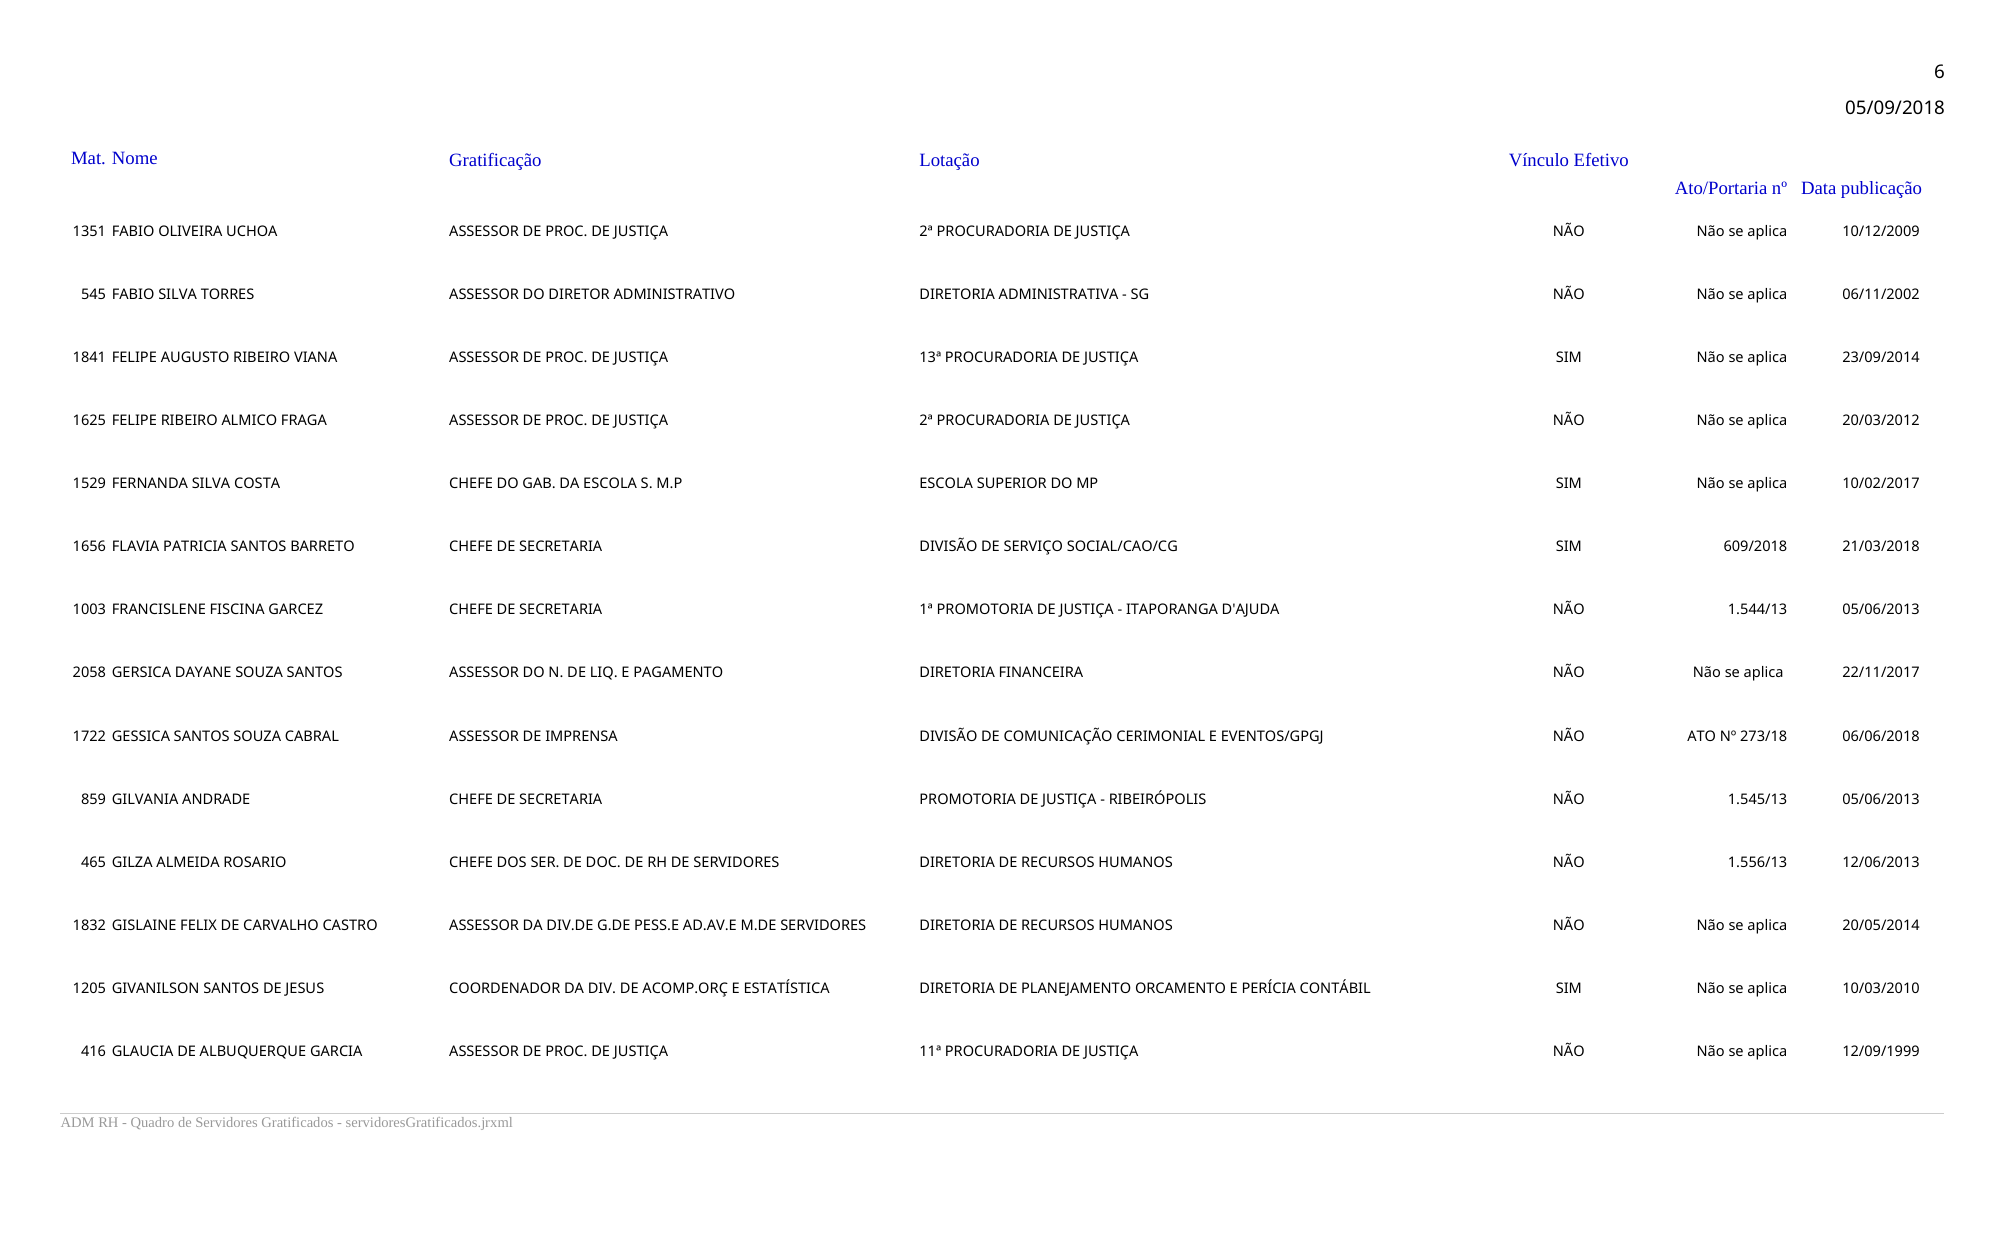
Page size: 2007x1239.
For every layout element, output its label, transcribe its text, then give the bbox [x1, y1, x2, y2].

table_cell [1920, 536, 2007, 564]
table_cell [1486, 263, 2007, 281]
table_cell 13ª PROCURADORIA DE JUSTIÇA [919, 347, 1486, 407]
table_cell ASSESSOR DE PROC. DE JUSTIÇA [449, 1041, 910, 1101]
table_cell ATO Nº 273/18 [1650, 725, 1787, 754]
table_cell [1787, 1041, 1792, 1069]
table_cell ASSESSOR DA DIV.DE G.DE PESS.E AD.AV.E M.DE SERVIDORES [449, 915, 910, 975]
table_cell SIM [1495, 536, 1642, 578]
table_cell [1642, 1070, 2007, 1083]
table_cell 05/06/2013 [1793, 599, 1919, 628]
table_cell [910, 536, 919, 564]
table_cell [0, 375, 112, 389]
table_cell [1920, 852, 2007, 880]
table_cell [1486, 894, 2007, 912]
table_cell [1642, 438, 2007, 452]
table_cell [1787, 789, 1792, 817]
table_cell [1920, 410, 2007, 438]
table_cell [1920, 599, 2007, 628]
table_cell [910, 817, 919, 831]
table_cell [910, 831, 919, 849]
table_cell ASSESSOR DO N. DE LIQ. E PAGAMENTO [449, 662, 910, 722]
table_cell [106, 662, 112, 691]
table_cell [112, 147, 199, 207]
table_cell [0, 389, 112, 407]
table_cell [106, 725, 112, 754]
table_cell 05/06/2013 [1793, 789, 1919, 817]
table_cell [0, 1101, 2007, 1113]
table_cell 06/11/2002 [1793, 284, 1919, 312]
table_cell [1787, 473, 1792, 501]
table_cell 2ª PROCURADORIA DE JUSTIÇA [919, 410, 1486, 470]
table_cell Não se aplica [1650, 220, 1787, 249]
table_cell FELIPE RIBEIRO ALMICO FRAGA [112, 410, 440, 470]
table_cell [910, 852, 919, 880]
table_cell [1642, 536, 1649, 564]
table_cell [1486, 1020, 2007, 1038]
table_cell [1920, 789, 2007, 817]
table_cell NÃO [1495, 725, 1642, 767]
table_cell [0, 1006, 112, 1020]
table_cell [1486, 641, 2007, 659]
table_cell [106, 852, 112, 880]
table_cell Lotação [919, 149, 1486, 178]
table_cell [0, 123, 2007, 146]
table_cell [440, 943, 449, 957]
table_cell [0, 220, 9, 249]
table_cell [0, 628, 112, 641]
table_cell [1486, 284, 1495, 312]
table_cell [0, 599, 9, 628]
table_cell [0, 957, 112, 975]
table_cell 1656 [9, 536, 106, 564]
table_cell [1642, 943, 2007, 957]
table_cell [440, 263, 449, 281]
table_cell 1ª PROMOTORIA DE JUSTIÇA - ITAPORANGA D'AJUDA [919, 599, 1486, 659]
table_cell [910, 515, 919, 533]
table_cell [910, 957, 919, 975]
table_cell ADM RH - Quadro de Servidores Gratificados - servidoresGratificados.jrxml [60, 1114, 1944, 1137]
table_cell [440, 957, 449, 975]
table_cell [0, 578, 112, 596]
table_cell FELIPE AUGUSTO RIBEIRO VIANA [112, 347, 440, 407]
table_cell 12/09/1999 [1793, 1041, 1919, 1069]
table_cell [1642, 725, 1649, 754]
table_cell CHEFE DE SECRETARIA [449, 599, 910, 659]
table_cell [440, 1006, 449, 1020]
table_cell [1486, 536, 1495, 564]
table_cell [440, 326, 449, 344]
table_cell [440, 978, 449, 1006]
table_cell [1642, 284, 1649, 312]
table_cell FABIO OLIVEIRA UCHOA [112, 220, 440, 281]
table_cell NÃO [1495, 410, 1642, 452]
table_cell [0, 565, 112, 578]
table_cell [440, 375, 449, 389]
table_cell 1.545/13 [1650, 789, 1787, 817]
table_cell [440, 628, 449, 641]
table_cell [910, 754, 919, 767]
table_cell 609/2018 [1650, 536, 1787, 564]
table_cell FABIO SILVA TORRES [112, 284, 440, 344]
table_cell [0, 536, 9, 564]
table_cell [910, 284, 919, 312]
table_cell [1920, 473, 2007, 501]
table_cell [0, 410, 9, 438]
table_cell 1205 [9, 978, 106, 1006]
table_cell [0, 725, 9, 754]
table_cell GESSICA SANTOS SOUZA CABRAL [112, 725, 440, 786]
table_cell [106, 536, 112, 564]
table_cell 22/11/2017 [1793, 662, 1919, 691]
table_cell DIRETORIA DE RECURSOS HUMANOS [919, 852, 1486, 912]
table_cell [910, 1020, 919, 1038]
table_cell [0, 326, 112, 344]
table_cell [440, 284, 449, 312]
table_cell 416 [9, 1041, 106, 1069]
table_cell [1642, 249, 2007, 262]
table_cell [1787, 147, 1922, 207]
table_cell [0, 662, 9, 691]
table_cell [1787, 725, 1792, 754]
table_cell [1486, 704, 2007, 722]
table_cell [440, 410, 449, 438]
table_cell [910, 501, 919, 515]
table_cell 1.556/13 [1650, 852, 1787, 880]
table_cell 10/03/2010 [1793, 978, 1919, 1006]
table_cell 10/12/2009 [1793, 220, 1919, 249]
table_cell [910, 943, 919, 957]
table_cell [910, 326, 919, 344]
table_cell Não se aplica [1650, 1041, 1787, 1069]
table_header Nome [112, 147, 199, 177]
table_cell SIM [1495, 978, 1642, 1020]
table_cell [1486, 943, 1495, 957]
table_cell [910, 1041, 919, 1069]
table_cell [1642, 1041, 1649, 1069]
table_cell [0, 1113, 60, 1137]
table_cell [1486, 347, 1495, 375]
table_cell ESCOLA SUPERIOR DO MP [919, 473, 1486, 533]
table_cell [106, 915, 112, 943]
table_cell NÃO [1495, 599, 1642, 641]
table_cell [106, 149, 112, 177]
table_cell [910, 220, 919, 249]
table_cell [106, 284, 112, 312]
table_cell [0, 179, 44, 207]
table_cell NÃO [1495, 1041, 1642, 1083]
table_cell ASSESSOR DE PROC. DE JUSTIÇA [449, 220, 910, 281]
table_cell [0, 347, 9, 375]
table_cell [0, 768, 112, 786]
table_cell [440, 389, 449, 407]
table_cell [1486, 389, 2007, 407]
table_cell NÃO [1495, 220, 1642, 262]
table_cell [1642, 754, 2007, 767]
table_cell [1486, 326, 2007, 344]
table_cell [106, 789, 112, 817]
table_cell [910, 662, 919, 691]
table_cell [440, 1083, 449, 1101]
table_cell [1650, 147, 1787, 207]
table_cell [0, 831, 112, 849]
table_cell [1486, 691, 1495, 704]
table_cell [910, 452, 919, 470]
table_cell [1642, 347, 1649, 375]
table_cell [440, 1070, 449, 1083]
table_cell [0, 515, 112, 533]
table_cell [1922, 149, 2007, 177]
table_cell SIM [1495, 347, 1642, 389]
table_cell [440, 1020, 449, 1038]
table_cell [0, 641, 112, 659]
table_cell [910, 410, 919, 438]
table_cell [1486, 957, 2007, 975]
table_cell [1495, 147, 1642, 207]
table_cell [1945, 59, 2007, 85]
table_cell [440, 438, 449, 452]
table_cell [440, 536, 449, 564]
table_cell [910, 389, 919, 407]
table_cell [0, 880, 112, 894]
table_cell Não se aplica [1650, 978, 1787, 1006]
table_cell [910, 704, 919, 722]
table_cell [1787, 978, 1792, 1006]
table_header [1787, 147, 1922, 177]
table_cell [1486, 179, 1495, 207]
table_cell 859 [9, 789, 106, 817]
table_cell [106, 220, 112, 249]
table_cell [1486, 501, 1495, 515]
table_cell [0, 249, 112, 262]
table_cell [1486, 880, 1495, 894]
table_cell [910, 894, 919, 912]
table_cell [440, 754, 449, 767]
table_cell [106, 978, 112, 1006]
table_cell [106, 179, 112, 207]
table_cell [1920, 978, 2007, 1006]
table_cell [440, 565, 449, 578]
table_cell DIRETORIA DE PLANEJAMENTO ORCAMENTO E PERÍCIA CONTÁBIL [919, 978, 1486, 1038]
table_cell DIVISÃO DE SERVIÇO SOCIAL/CAO/CG [919, 536, 1486, 596]
table_cell [1787, 599, 1792, 628]
table_cell [910, 347, 919, 375]
table_cell [199, 149, 449, 177]
table_cell [1642, 628, 2007, 641]
table_cell [440, 473, 449, 501]
table_cell [1920, 284, 2007, 312]
table_cell [1642, 501, 2007, 515]
table_cell [0, 754, 112, 767]
table_cell [440, 831, 449, 849]
table_cell [910, 768, 919, 786]
table_cell [440, 725, 449, 754]
table_cell [440, 578, 449, 596]
table_cell [1486, 754, 1495, 767]
table_cell [1486, 789, 1495, 817]
table_cell [0, 85, 2007, 91]
table_cell [106, 347, 112, 375]
table_cell 1722 [9, 725, 106, 754]
table_cell [1920, 1041, 2007, 1069]
table_cell [1486, 768, 2007, 786]
table_cell 23/09/2014 [1793, 347, 1919, 375]
table_cell [1486, 515, 2007, 533]
table_cell GISLAINE FELIX DE CARVALHO CASTRO [112, 915, 440, 975]
table_cell 11ª PROCURADORIA DE JUSTIÇA [919, 1041, 1486, 1101]
table_cell [1920, 915, 2007, 943]
table_cell [1486, 473, 1495, 501]
table_cell Ato/Portaria nº [1650, 177, 1787, 207]
table_cell 10/02/2017 [1793, 473, 1919, 501]
table_cell [0, 149, 44, 177]
table_cell DIRETORIA DE RECURSOS HUMANOS [919, 915, 1486, 975]
table_cell [440, 894, 449, 912]
table_cell [440, 249, 449, 262]
table_cell [0, 1070, 112, 1083]
table_cell [440, 220, 449, 249]
table_cell [0, 438, 112, 452]
table_cell [0, 817, 112, 831]
table_cell 2058 [9, 662, 106, 691]
table_cell [1486, 978, 1495, 1006]
table_cell Não se aplica [1650, 662, 1787, 691]
table_cell [440, 501, 449, 515]
table_cell PROMOTORIA DE JUSTIÇA - RIBEIRÓPOLIS [919, 789, 1486, 849]
table_cell GIVANILSON SANTOS DE JESUS [112, 978, 440, 1038]
table_cell [1486, 915, 1495, 943]
table_cell CHEFE DE SECRETARIA [449, 536, 910, 596]
table_cell FERNANDA SILVA COSTA [112, 473, 440, 533]
table_cell [910, 691, 919, 704]
table_cell [1787, 347, 1792, 375]
table_cell CHEFE DO GAB. DA ESCOLA S. M.P [449, 473, 910, 533]
table_cell [0, 501, 112, 515]
table_cell [1642, 880, 2007, 894]
table_cell [910, 1070, 919, 1083]
table_cell [0, 312, 112, 326]
table_cell SIM [1495, 473, 1642, 515]
table_cell [910, 915, 919, 943]
table_cell [199, 179, 449, 207]
table_cell [1920, 662, 2007, 691]
table_cell [0, 915, 9, 943]
table_cell 6 [1790, 59, 1944, 85]
table_cell ASSESSOR DE PROC. DE JUSTIÇA [449, 410, 910, 470]
table_cell DIRETORIA ADMINISTRATIVA - SG [919, 284, 1486, 344]
table_cell [440, 641, 449, 659]
table_cell COORDENADOR DA DIV. DE ACOMP.ORÇ E ESTATÍSTICA [449, 978, 910, 1038]
table_cell [440, 691, 449, 704]
table_cell CHEFE DE SECRETARIA [449, 789, 910, 849]
table_cell NÃO [1495, 789, 1642, 831]
table_cell GLAUCIA DE ALBUQUERQUE GARCIA [112, 1041, 440, 1101]
table_cell [910, 978, 919, 1006]
table_cell [440, 789, 449, 817]
table_cell 1003 [9, 599, 106, 628]
table_cell [1486, 599, 1495, 628]
table_cell [0, 209, 2007, 217]
table_cell [1486, 628, 1495, 641]
table_cell Não se aplica [1650, 473, 1787, 501]
table_cell [1486, 662, 1495, 691]
table_cell [1787, 915, 1792, 943]
table_cell 20/05/2014 [1793, 915, 1919, 943]
table_cell Gratificação [449, 149, 910, 178]
table_cell [1945, 1113, 2007, 1137]
table_cell 21/03/2018 [1793, 536, 1919, 564]
table_cell [44, 147, 106, 207]
table_cell [910, 312, 919, 326]
table_cell [1787, 220, 1792, 249]
table_cell [1486, 831, 2007, 849]
table_cell [1642, 978, 1649, 1006]
table_cell [1642, 915, 1649, 943]
table_cell [0, 95, 1790, 123]
table_cell [440, 347, 449, 375]
table_cell [1787, 662, 1792, 691]
table_cell NÃO [1495, 662, 1642, 704]
table_cell 1351 [9, 220, 106, 249]
table_cell [910, 880, 919, 894]
table_cell FLAVIA PATRICIA SANTOS BARRETO [112, 536, 440, 596]
table_cell [910, 179, 919, 207]
table_cell 2ª PROCURADORIA DE JUSTIÇA [919, 220, 1486, 281]
table_cell [440, 880, 449, 894]
table_cell 05/09/2018 [1790, 95, 1944, 123]
table_cell [1787, 284, 1792, 312]
table_cell [910, 599, 919, 628]
table_cell [1486, 375, 1495, 389]
table_cell [910, 438, 919, 452]
table_cell FRANCISLENE FISCINA GARCEZ [112, 599, 440, 659]
table_cell [1486, 565, 1495, 578]
table_cell [0, 789, 9, 817]
table_cell GILZA ALMEIDA ROSARIO [112, 852, 440, 912]
table_cell [1787, 852, 1792, 880]
table_cell [1486, 817, 1495, 831]
table_cell Não se aplica [1650, 915, 1787, 943]
table_cell Não se aplica [1650, 347, 1787, 375]
table_cell [106, 1041, 112, 1069]
table_cell [106, 599, 112, 628]
table_cell [910, 628, 919, 641]
table_cell [1642, 410, 1649, 438]
table_cell GILVANIA ANDRADE [112, 789, 440, 849]
table_cell ASSESSOR DE IMPRENSA [449, 725, 910, 786]
table_header [1650, 147, 1787, 177]
table_cell [0, 452, 112, 470]
table_cell [440, 852, 449, 880]
table_cell [0, 704, 112, 722]
table_header [0, 0, 2007, 57]
table_cell 1.544/13 [1650, 599, 1787, 628]
table_cell [440, 452, 449, 470]
table_cell [1486, 578, 2007, 596]
table_cell [1486, 149, 1495, 177]
table_cell [1787, 410, 1792, 438]
table_cell [910, 789, 919, 817]
table_cell [1486, 438, 1495, 452]
table_cell [1642, 852, 1649, 880]
table_cell [1642, 375, 2007, 389]
table_cell [0, 1041, 9, 1069]
table_cell [910, 641, 919, 659]
table_cell [1642, 817, 2007, 831]
table_cell [0, 1083, 112, 1101]
table_cell [1642, 789, 1649, 817]
table_cell [0, 1020, 112, 1038]
table_cell 1529 [9, 473, 106, 501]
table_cell [1642, 179, 1649, 207]
table_cell Data publicação [1787, 177, 1922, 207]
table_cell [0, 943, 112, 957]
table_cell [1642, 149, 1649, 177]
table_cell [1486, 725, 1495, 754]
table_cell [440, 1041, 449, 1069]
table_cell [0, 263, 112, 281]
table_cell NÃO [1495, 915, 1642, 957]
table_cell [440, 817, 449, 831]
table_cell [440, 768, 449, 786]
table_cell CHEFE DOS SER. DE DOC. DE RH DE SERVIDORES [449, 852, 910, 912]
table_cell NÃO [1495, 852, 1642, 894]
table_cell [910, 375, 919, 389]
table_cell [1486, 410, 1495, 438]
table_cell [910, 473, 919, 501]
table_cell [106, 410, 112, 438]
table_cell [1642, 599, 1649, 628]
table_cell [440, 662, 449, 691]
table_cell Não se aplica [1650, 410, 1787, 438]
table_cell [919, 147, 1486, 207]
table_cell [440, 704, 449, 722]
table_cell [1642, 1006, 2007, 1020]
table_cell [1486, 220, 1495, 249]
table_cell [0, 59, 1790, 85]
table_cell 20/03/2012 [1793, 410, 1919, 438]
table_cell [106, 473, 112, 501]
table_cell [1486, 1041, 1495, 1069]
table_cell [0, 852, 9, 880]
table_cell DIVISÃO DE COMUNICAÇÃO CERIMONIAL E EVENTOS/GPGJ [919, 725, 1486, 786]
table_cell NÃO [1495, 284, 1642, 326]
table_cell [910, 249, 919, 262]
table_cell [1642, 565, 2007, 578]
table_cell 545 [9, 284, 106, 312]
table_cell [1486, 1006, 1495, 1020]
table_cell [910, 149, 919, 177]
table_cell [0, 894, 112, 912]
table_cell [0, 284, 9, 312]
table_cell 1625 [9, 410, 106, 438]
table_cell [1486, 312, 1495, 326]
table_cell 06/06/2018 [1793, 725, 1919, 754]
table_cell [1642, 220, 1649, 249]
table_cell DIRETORIA FINANCEIRA [919, 662, 1486, 722]
table_cell [1486, 452, 2007, 470]
table_cell [910, 725, 919, 754]
table_cell [0, 978, 9, 1006]
table_cell Não se aplica [1650, 284, 1787, 312]
table_cell [1920, 347, 2007, 375]
table_cell [910, 1006, 919, 1020]
table_cell [910, 263, 919, 281]
table_cell [440, 515, 449, 533]
table_cell [1945, 95, 2007, 123]
table_cell 12/06/2013 [1793, 852, 1919, 880]
table_cell [440, 312, 449, 326]
table_cell [0, 473, 9, 501]
table_cell [449, 147, 910, 207]
table_cell [910, 565, 919, 578]
table_cell [1486, 1083, 2007, 1101]
table_cell 1832 [9, 915, 106, 943]
table_cell [1922, 179, 2007, 207]
table_cell [1920, 220, 2007, 249]
table_cell [1787, 536, 1792, 564]
table_cell [440, 599, 449, 628]
table_cell [1486, 1070, 1495, 1083]
table_cell [1642, 473, 1649, 501]
table_cell [1642, 662, 1649, 691]
table_cell Vínculo Efetivo [1495, 149, 1642, 178]
table_cell GERSICA DAYANE SOUZA SANTOS [112, 662, 440, 722]
table_cell [440, 915, 449, 943]
table_cell [910, 578, 919, 596]
table_cell [910, 1083, 919, 1101]
table_cell [1642, 312, 2007, 326]
table_header Mat. [44, 147, 106, 177]
table_cell [1486, 852, 1495, 880]
table_cell ASSESSOR DE PROC. DE JUSTIÇA [449, 347, 910, 407]
table_cell ASSESSOR DO DIRETOR ADMINISTRATIVO [449, 284, 910, 344]
table_cell [1642, 691, 2007, 704]
table_cell [0, 691, 112, 704]
table_cell 465 [9, 852, 106, 880]
table_cell [1920, 725, 2007, 754]
table_cell 1841 [9, 347, 106, 375]
table_cell [1486, 249, 1495, 262]
